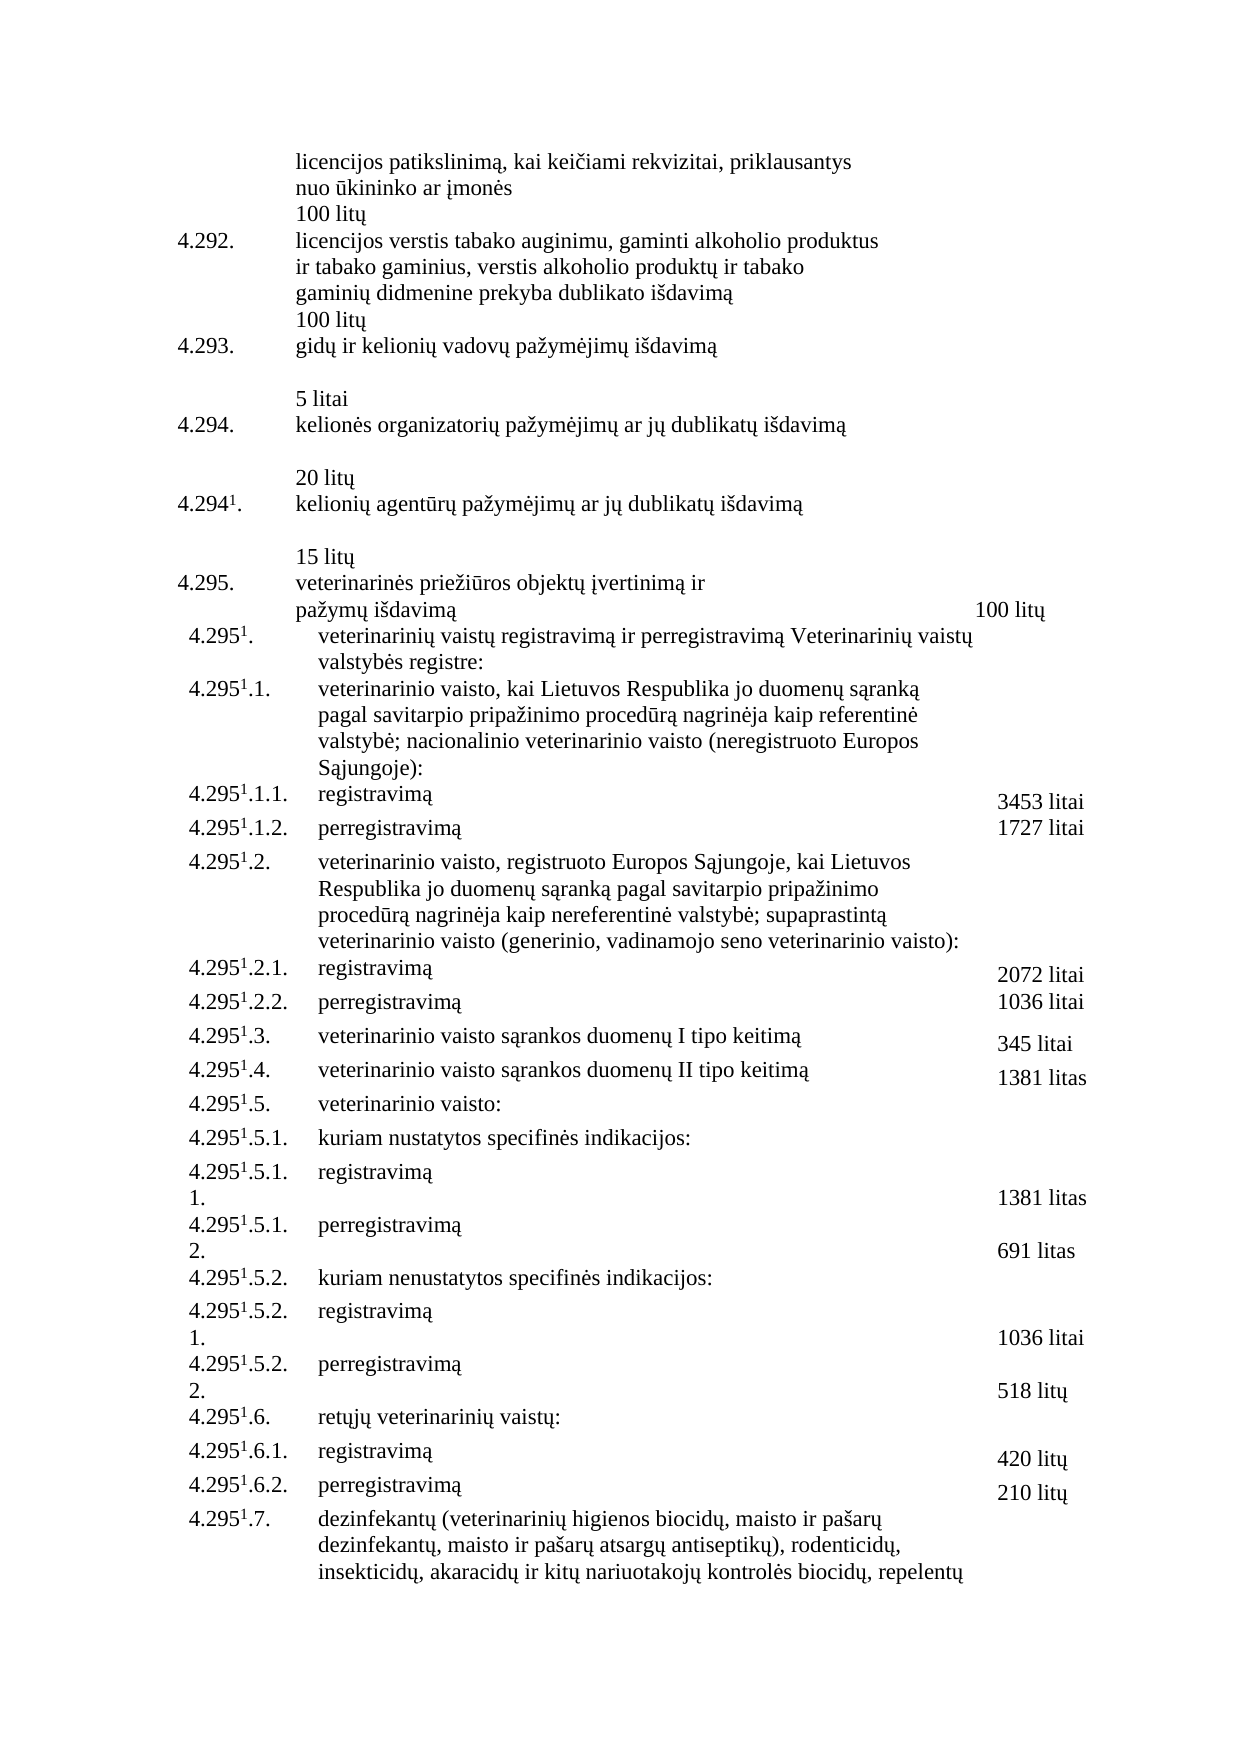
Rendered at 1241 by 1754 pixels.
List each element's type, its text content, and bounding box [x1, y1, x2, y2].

table_cell veterinarinio vaisto, registruoto Europos Sąjungoje, kai Lietuvos Respublika jo duomenų sąranką pagal savitarpio pripažinimo procedūrą nagrinėja kaip nereferentinė valstybė; supaprastintą veterinarinio vaisto (generinio, vadinamojo seno veterinarinio vaisto): [307, 848, 986, 954]
table_cell 210 litų [986, 1471, 1148, 1505]
table_cell kuriam nustatytos specifinės indikacijos: [307, 1124, 986, 1158]
text ir tabako gaminius, verstis alkoholio produktų ir tabako [177, 253, 945, 279]
table_cell perregistravimą [307, 1471, 986, 1505]
table_cell 4.2951.2.2. [177, 988, 307, 1022]
table_cell [986, 1403, 1148, 1437]
table_cell [986, 1090, 1148, 1124]
text licencijos patikslinimą, kai keičiami rekvizitai, priklausantys [177, 148, 1122, 174]
table_cell registravimą [307, 1158, 986, 1211]
table_cell veterinarinio vaisto sąrankos duomenų I tipo keitimą [307, 1022, 986, 1056]
table_cell 1381 litas [986, 1056, 1148, 1090]
text 4.292. licencijos verstis tabako auginimu, gaminti alkoholio produktus [177, 227, 945, 253]
table_cell [986, 848, 1148, 954]
table_cell 1036 litai [986, 988, 1148, 1022]
table_header 4.2951. [177, 622, 307, 675]
table_cell 4.2951.7. [177, 1505, 307, 1584]
table_cell veterinarinio vaisto, kai Lietuvos Respublika jo duomenų sąranką pagal savitarpio pripažinimo procedūrą nagrinėja kaip referentinė valstybė; nacionalinio veterinarinio vaisto (neregistruoto Europos Sąjungoje): [307, 675, 986, 780]
table_cell [986, 1505, 1148, 1584]
table_cell registravimą [307, 1437, 986, 1471]
table_cell 518 litų [986, 1350, 1148, 1403]
text 4.293. gidų ir kelionių vadovų pažymėjimų išdavimą 5 litai [177, 332, 945, 411]
table_cell 345 litai [986, 1022, 1148, 1056]
table_cell retųjų veterinarinių vaistų: [307, 1403, 986, 1437]
table_cell 4.2951.2.1. [177, 954, 307, 988]
table_cell 4.2951.5. [177, 1090, 307, 1124]
text 4.295. veterinarinės priežiūros objektų įvertinimą ir [177, 569, 1122, 596]
table_cell perregistravimą [307, 988, 986, 1022]
table_cell [986, 675, 1148, 780]
table_cell 420 litų [986, 1437, 1148, 1471]
table_cell 4.2951.1.2. [177, 814, 307, 848]
text gaminių didmenine prekyba dublikato išdavimą 100 litų [177, 279, 945, 332]
table_cell 4.2951.5.1. [177, 1124, 307, 1158]
table_cell 1036 litai [986, 1298, 1148, 1350]
table_cell 691 litas [986, 1211, 1148, 1263]
table_cell 4.2951.5.2.2. [177, 1350, 307, 1403]
table_cell registravimą [307, 954, 986, 988]
table_cell veterinarinio vaisto sąrankos duomenų II tipo keitimą [307, 1056, 986, 1090]
table_cell 4.2951.5.2. [177, 1264, 307, 1298]
table_cell 4.2951.6.1. [177, 1437, 307, 1471]
table_cell 4.2951.1.1. [177, 780, 307, 814]
table_cell registravimą [307, 1298, 986, 1350]
table_cell 3453 litai [986, 780, 1148, 814]
text pažymų išdavimą 100 litų [177, 596, 1137, 622]
table_cell perregistravimą [307, 814, 986, 848]
table_cell 1727 litai [986, 814, 1148, 848]
text nuo ūkininko ar įmonės 100 litų [177, 174, 945, 227]
table_cell 4.2951.1. [177, 675, 307, 780]
table_cell kuriam nenustatytos specifinės indikacijos: [307, 1264, 986, 1298]
table_cell perregistravimą [307, 1350, 986, 1403]
table_cell 4.2951.2. [177, 848, 307, 954]
table_header veterinarinių vaistų registravimą ir perregistravimą Veterinarinių vaistų valstybės registre: [307, 622, 986, 675]
table_cell 4.2951.6. [177, 1403, 307, 1437]
table_cell [986, 1124, 1148, 1158]
table_cell perregistravimą [307, 1211, 986, 1263]
table_cell 4.2951.3. [177, 1022, 307, 1056]
table_header [986, 622, 1148, 675]
text 4.294. kelionės organizatorių pažymėjimų ar jų dublikatų išdavimą 20 litų [177, 411, 945, 490]
text 4.2941. kelionių agentūrų pažymėjimų ar jų dublikatų išdavimą 15 litų [177, 490, 945, 569]
table_cell dezinfekantų (veterinarinių higienos biocidų, maisto ir pašarų dezinfekantų, maisto ir pašarų atsargų antiseptikų), rodenticidų, insekticidų, akaracidų ir kitų nariuotakojų kontrolės biocidų, repelentų [307, 1505, 986, 1584]
table_cell veterinarinio vaisto: [307, 1090, 986, 1124]
table_cell 4.2951.5.1.1. [177, 1158, 307, 1211]
table_cell 4.2951.6.2. [177, 1471, 307, 1505]
table_cell registravimą [307, 780, 986, 814]
table_cell 4.2951.4. [177, 1056, 307, 1090]
table_cell 1381 litas [986, 1158, 1148, 1211]
table_cell 4.2951.5.2.1. [177, 1298, 307, 1350]
table_cell 2072 litai [986, 954, 1148, 988]
table_cell 4.2951.5.1.2. [177, 1211, 307, 1263]
table_cell [986, 1264, 1148, 1298]
